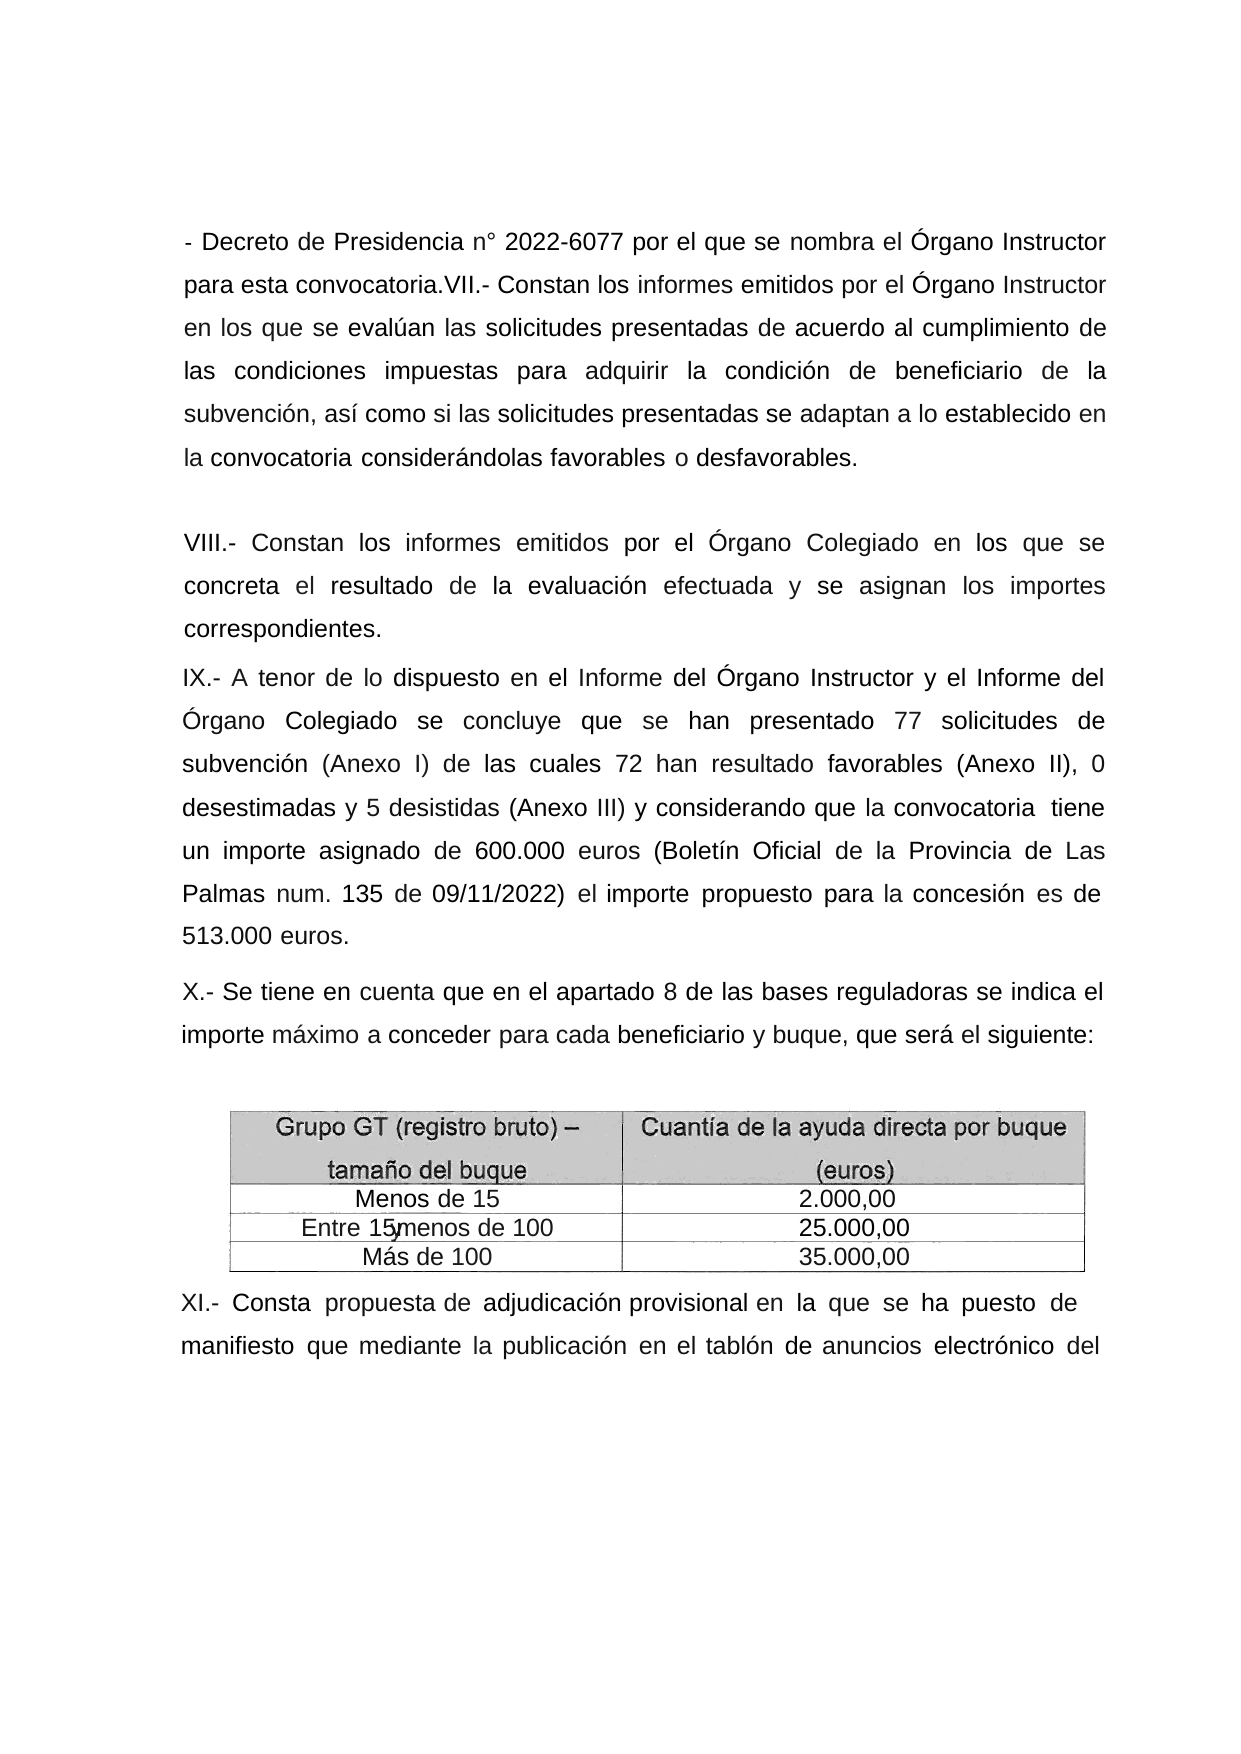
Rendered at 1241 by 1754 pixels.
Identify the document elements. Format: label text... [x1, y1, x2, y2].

text IX.- A tenor de lo dispuesto en el Informe del Órgano Instructor y el Informe del Órgano Colegiado se concluye que se han presentado 77 solicitudes de subvención (Anexo I) de las cuales 72 han resultado favorables (Anexo II), 0 desestimadas y 5 desistidas (Anexo III) y considerando que la convocatoria tiene un importe asignado de 600.000 euros (Boletín Oficial de la Provincia de Las Palmas num. 135 de 09/11/2022) el importe propuesto para la concesión es de [182, 663, 1106, 907]
text 513.000 euros. [182, 922, 1240, 950]
text X.- Se tiene en cuenta que en el apartado 8 de las bases reguladoras se indica el importe máximo a conceder para cada beneficiario y buque, que será el siguiente: [181, 976, 1104, 1048]
text VIII.- Constan los informes emitidos por el Órgano Colegiado en los que se concreta el resultado de la evaluación efectuada y se asignan los importes correspondientes. [183, 528, 1106, 643]
list Decreto de Presidencia n° 2022-6077 por el que se nombra el Órgano Instructor para esta convocatoria.VII.- Constan los informes emitidos por el Órgano Instructor en los que se evalúan las solicitudes presentadas de acuerdo al cumplimiento de las condiciones impuestas para adquirir la condición de beneficiario de la subvención, así como si las solicitudes presentadas se adaptan a lo establecido en la convocatoria considerándolas favorables o desfavorables. [183, 227, 1107, 471]
text XI.- Consta propuesta de adjudicación provisional en la que se ha puesto de manifiesto que mediante la publicación en el tablón de anuncios electrónico del [181, 1106, 1109, 1360]
